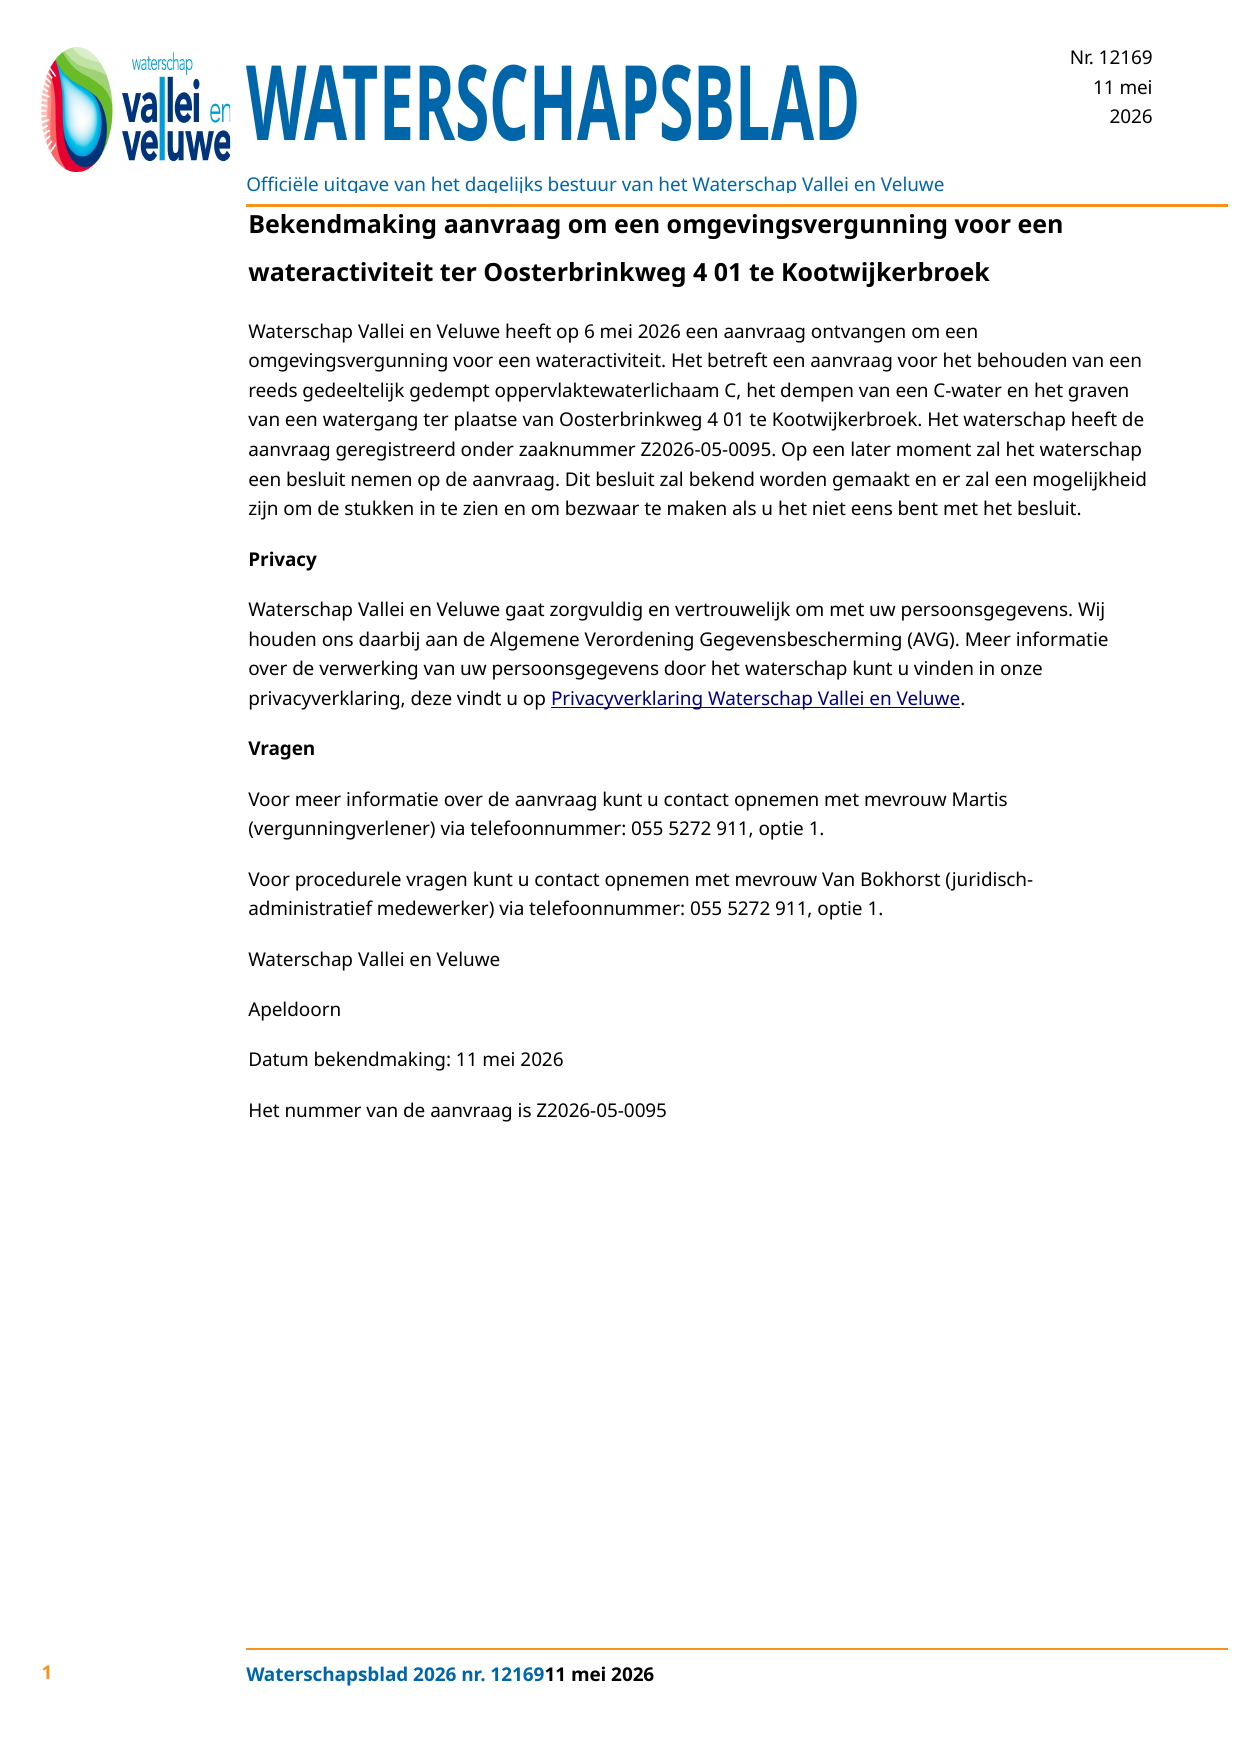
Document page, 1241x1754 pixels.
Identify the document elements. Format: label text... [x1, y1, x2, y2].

text Het nummer van de aanvraag is Z2026-05-0095 [248, 1097, 1152, 1123]
text Waterschap Vallei en Veluwe gaat zorgvuldig en vertrouwelijk om met uw persoonsgegevens. Wij houden ons daarbij aan de Algemene Verordening Gegevensbescherming (AVG). Meer informatie over de verwerking van uw persoonsgegevens door het waterschap kunt u vinden in onze privacyverklaring, deze vindt u op Privacyverklaring Waterschap Vallei en Veluwe. [248, 596, 1152, 711]
text Voor meer informatie over de aanvraag kunt u contact opnemen met mevrouw Martis (vergunningverlener) via telefoonnummer: 055 5272 911, optie 1. [248, 786, 1152, 841]
picture [41, 47, 231, 172]
text Waterschap Vallei en Veluwe heeft op 6 mei 2026 een aanvraag ontvangen om een omgevingsvergunning voor een wateractiviteit. Het betreft een aanvraag voor het behouden van een reeds gedeeltelijk gedempt oppervlaktewaterlichaam C, het dempen van een C-water en het graven van een watergang ter plaatse van Oosterbrinkweg 4 01 te Kootwijkerbroek. Het waterschap heeft de aanvraag geregistreerd onder zaaknummer Z2026-05-0095. Op een later moment zal het waterschap een besluit nemen op de aanvraag. Dit besluit zal bekend worden gemaakt en er zal een mogelijkheid zijn om de stukken in te zien en om bezwaar te maken als u het niet eens bent met het besluit. [248, 318, 1152, 521]
text Bekendmaking aanvraag om een omgevingsvergunning voor een wateractiviteit ter Oosterbrinkweg 4 01 te Kootwijkerbroek [248, 207, 1152, 288]
text Privacy [248, 546, 1152, 572]
text Vragen [248, 735, 1152, 761]
text Datum bekendmaking: 11 mei 2026 [248, 1047, 1152, 1072]
text Voor procedurele vragen kunt u contact opnemen met mevrouw Van Bokhorst (juridisch-administratief medewerker) via telefoonnummer: 055 5272 911, optie 1. [248, 866, 1152, 921]
text Waterschap Vallei en Veluwe [248, 946, 1152, 972]
text Apeldoorn [248, 996, 1152, 1022]
